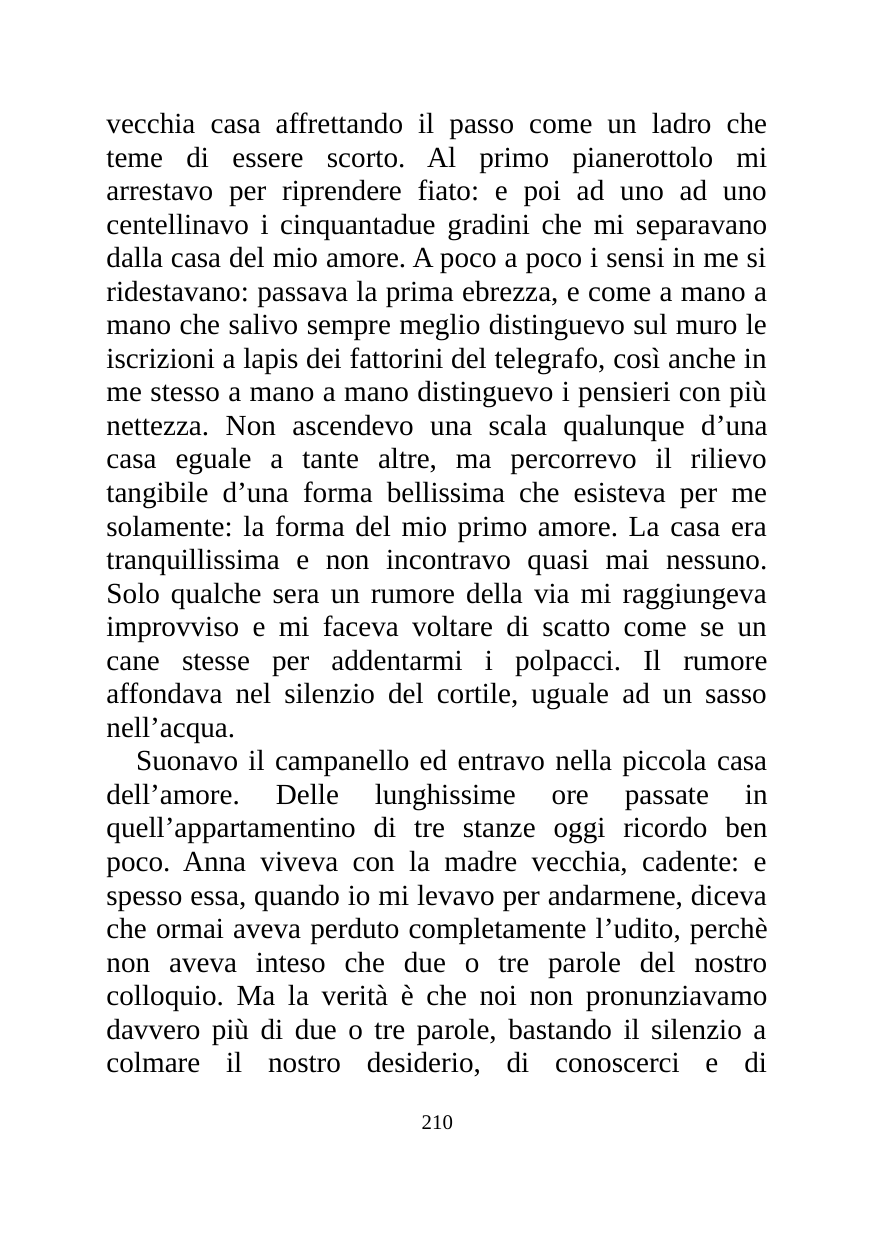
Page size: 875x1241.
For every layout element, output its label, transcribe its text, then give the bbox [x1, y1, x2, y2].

text Suonavo il campanello ed entravo nella piccola casa dell’amore. Delle lunghissime ore passate in quell’appartamentino di tre stanze oggi ricordo ben poco. Anna viveva con la madre vecchia, cadente: e spesso essa, quando io mi levavo per andarmene, diceva che ormai aveva perduto completamente l’udito, perchè non aveva inteso che due o tre parole del nostro colloquio. Ma la verità è che noi non pronunziavamo davvero più di due o tre parole, bastando il silenzio a colmare il nostro desiderio, di conoscerci e di [106, 743, 768, 1079]
text vecchia casa affrettando il passo come un ladro che teme di essere scorto. Al primo pianerottolo mi arrestavo per riprendere fiato: e poi ad uno ad uno centellinavo i cinquantadue gradini che mi separavano dalla casa del mio amore. A poco a poco i sensi in me si ridestavano: passava la prima ebrezza, e come a mano a mano che salivo sempre meglio distinguevo sul muro le iscrizioni a lapis dei fattorini del telegrafo, così anche in me stesso a mano a mano distinguevo i pensieri con più nettezza. Non ascendevo una scala qualunque d’una casa eguale a tante altre, ma percorrevo il rilievo tangibile d’una forma bellissima che esisteva per me solamente: la forma del mio primo amore. La casa era tranquillissima e non incontravo quasi mai nessuno. Solo qualche sera un rumore della via mi raggiungeva improvviso e mi faceva voltare di scatto come se un cane stesse per addentarmi i polpacci. Il rumore affondava nel silenzio del cortile, uguale ad un sasso nell’acqua. [106, 106, 768, 743]
